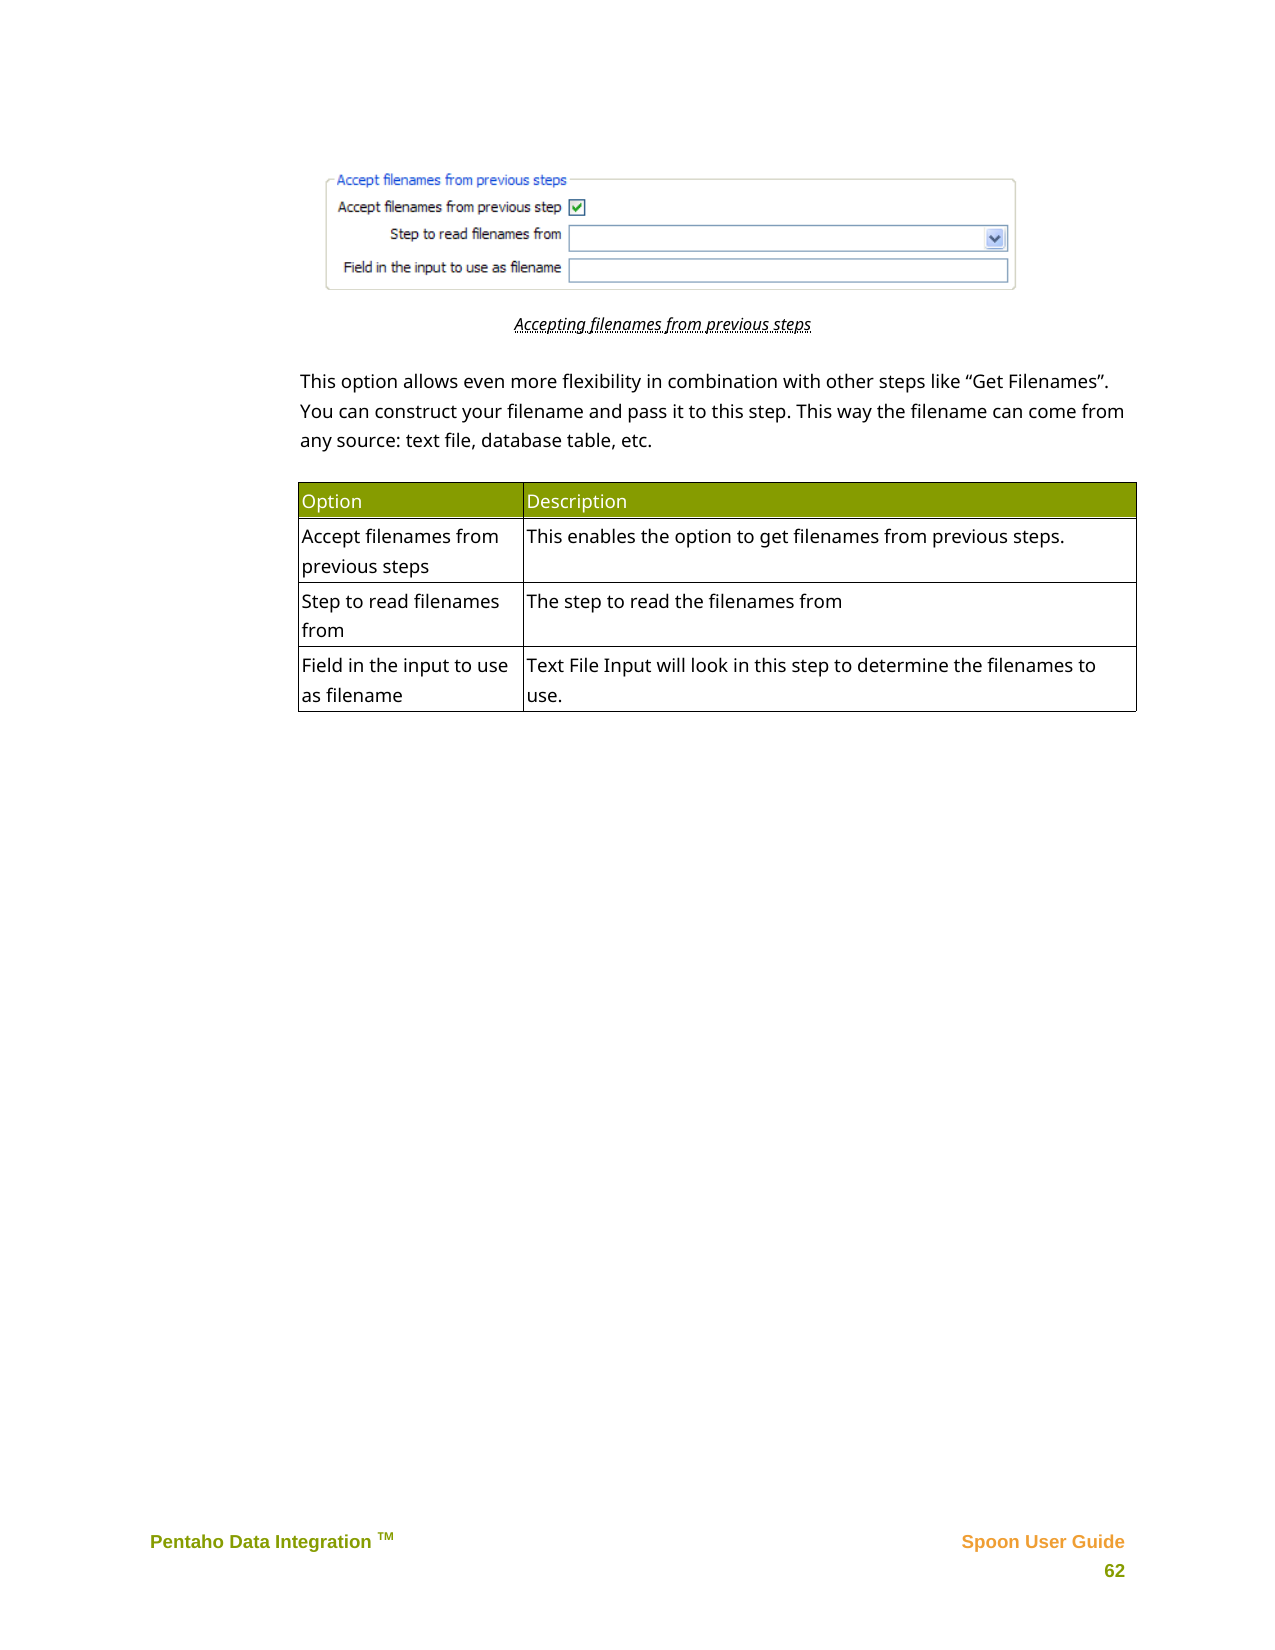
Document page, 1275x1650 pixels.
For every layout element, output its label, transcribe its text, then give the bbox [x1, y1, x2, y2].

table_cell Text File Input will look in this step to determine the filenames to use. [524, 647, 1136, 711]
table_header Option [299, 483, 523, 517]
table_cell This enables the option to get filenames from previous steps. [524, 519, 1136, 582]
table_cell The step to read the filenames from [524, 583, 1136, 646]
text This option allows even more flexibility in combination with other steps like “Get Filenames”. You can construct your filename and pass it to this step. This way the filename can come from any source: text file, database table, etc. [300, 366, 1125, 453]
table_cell Field in the input to use as filename [299, 647, 523, 711]
table_cell Accept filenames from previous steps [299, 519, 523, 582]
table_cell Step to read filenames from [299, 583, 523, 646]
text Accepting filenames from previous steps [309, 312, 1018, 335]
table_header Description [524, 483, 1136, 517]
